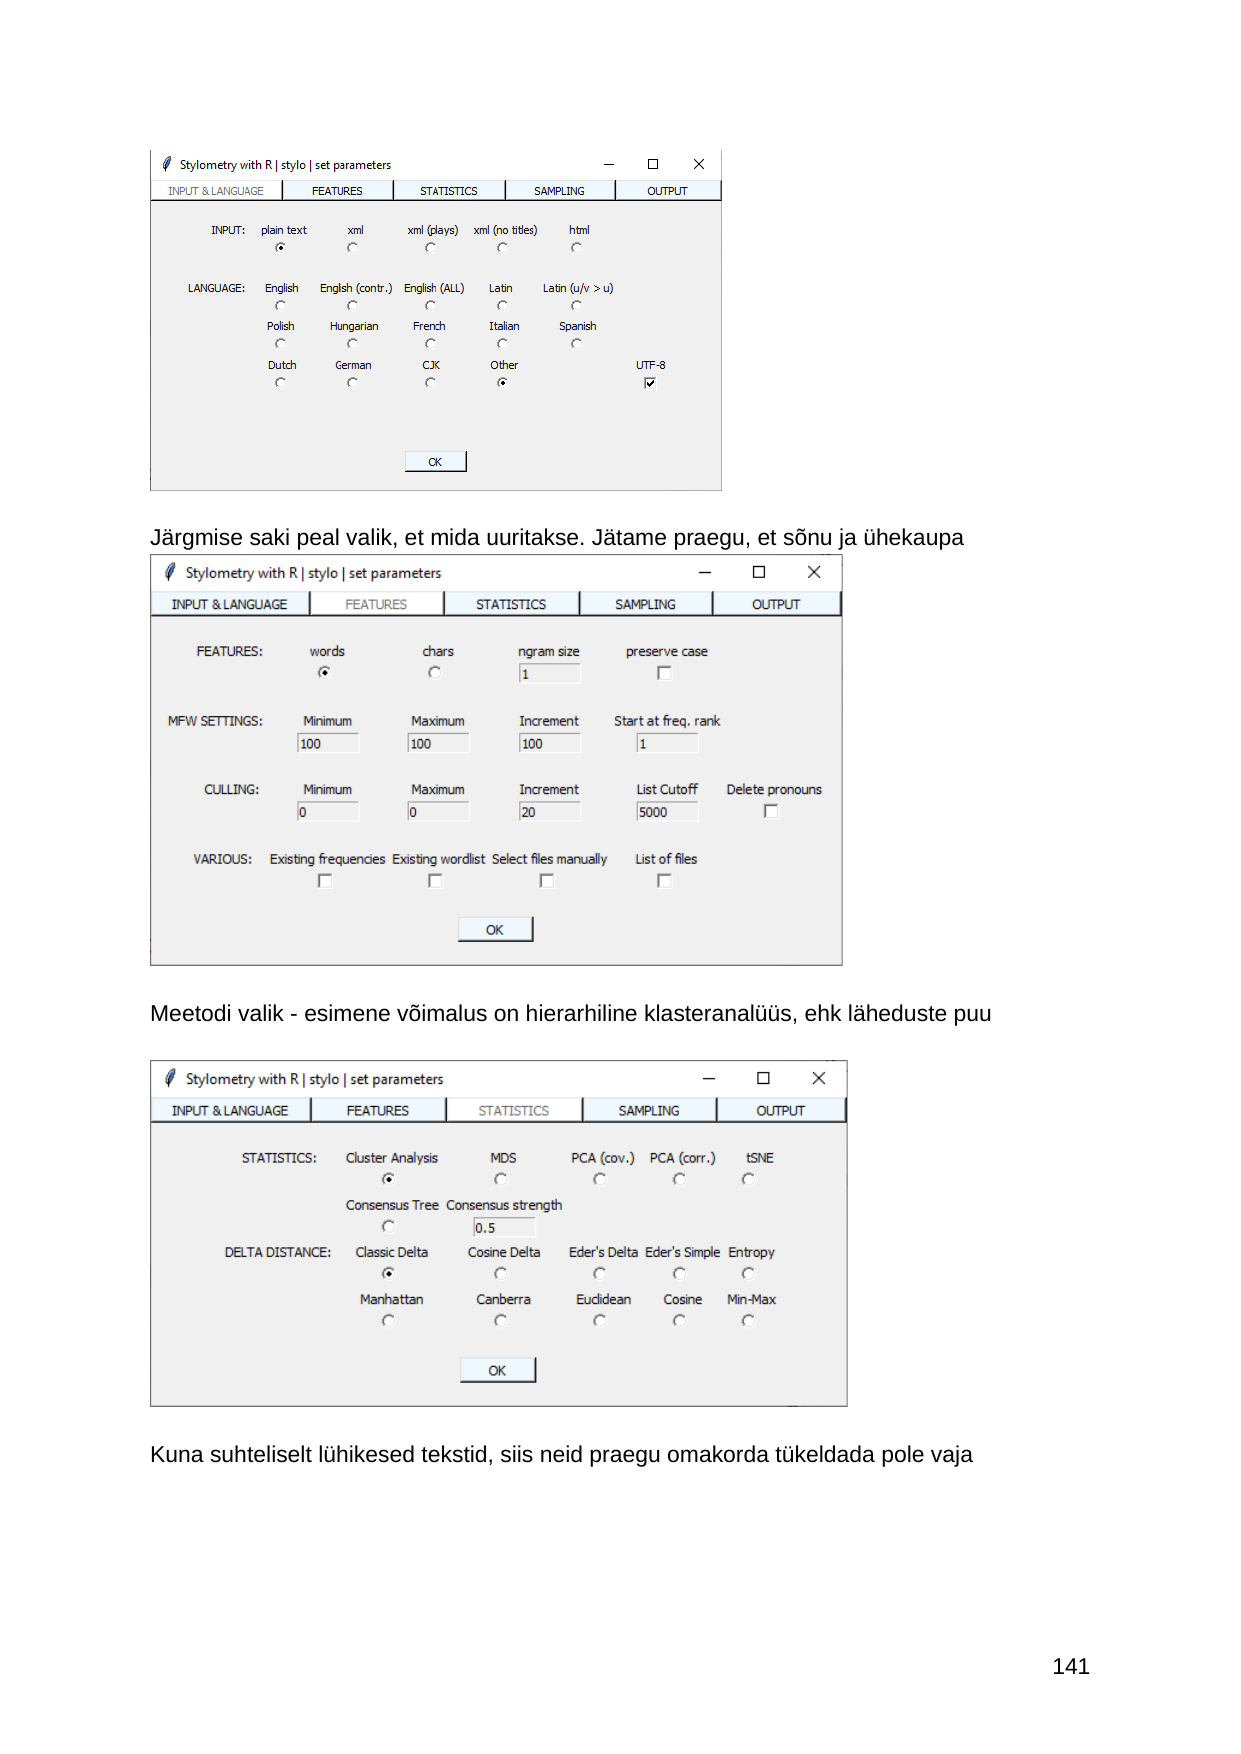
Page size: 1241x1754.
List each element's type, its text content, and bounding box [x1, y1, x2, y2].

text Kuna suhteliselt lühikesed tekstid, siis neid praegu omakorda tükeldada pole vaja [150, 1441, 1090, 1467]
picture [150, 150, 722, 491]
text Järgmise saki peal valik, et mida uuritakse. Jätame praegu, et sõnu ja ühekaupa [150, 524, 1090, 551]
picture [150, 1060, 848, 1407]
text Meetodi valik - esimene võimalus on hierarhiline klasteranalüüs, ehk läheduste puu [150, 1000, 1090, 1026]
picture [150, 554, 843, 966]
